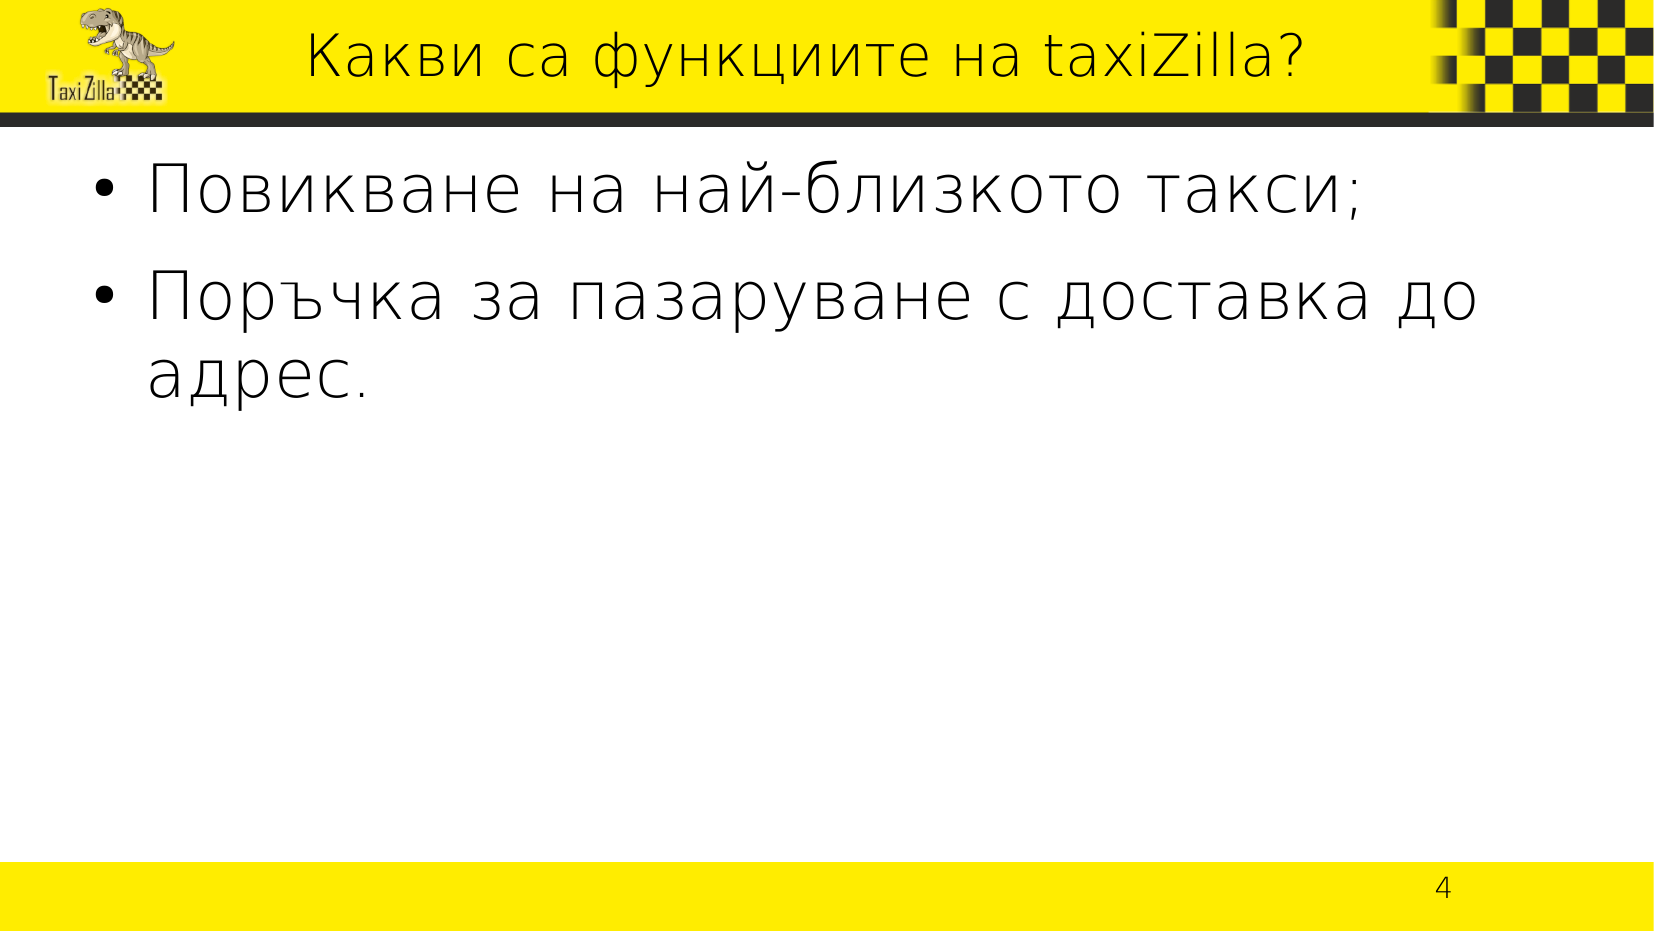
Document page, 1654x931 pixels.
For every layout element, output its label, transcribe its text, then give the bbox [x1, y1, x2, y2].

title Какви са функциите на taxiZilla? [225, 0, 1388, 113]
picture [0, 0, 1654, 931]
list Повикване на най-близкото такси; Поръчка за пазаруване с доставка до адрес. [75, 150, 1576, 826]
